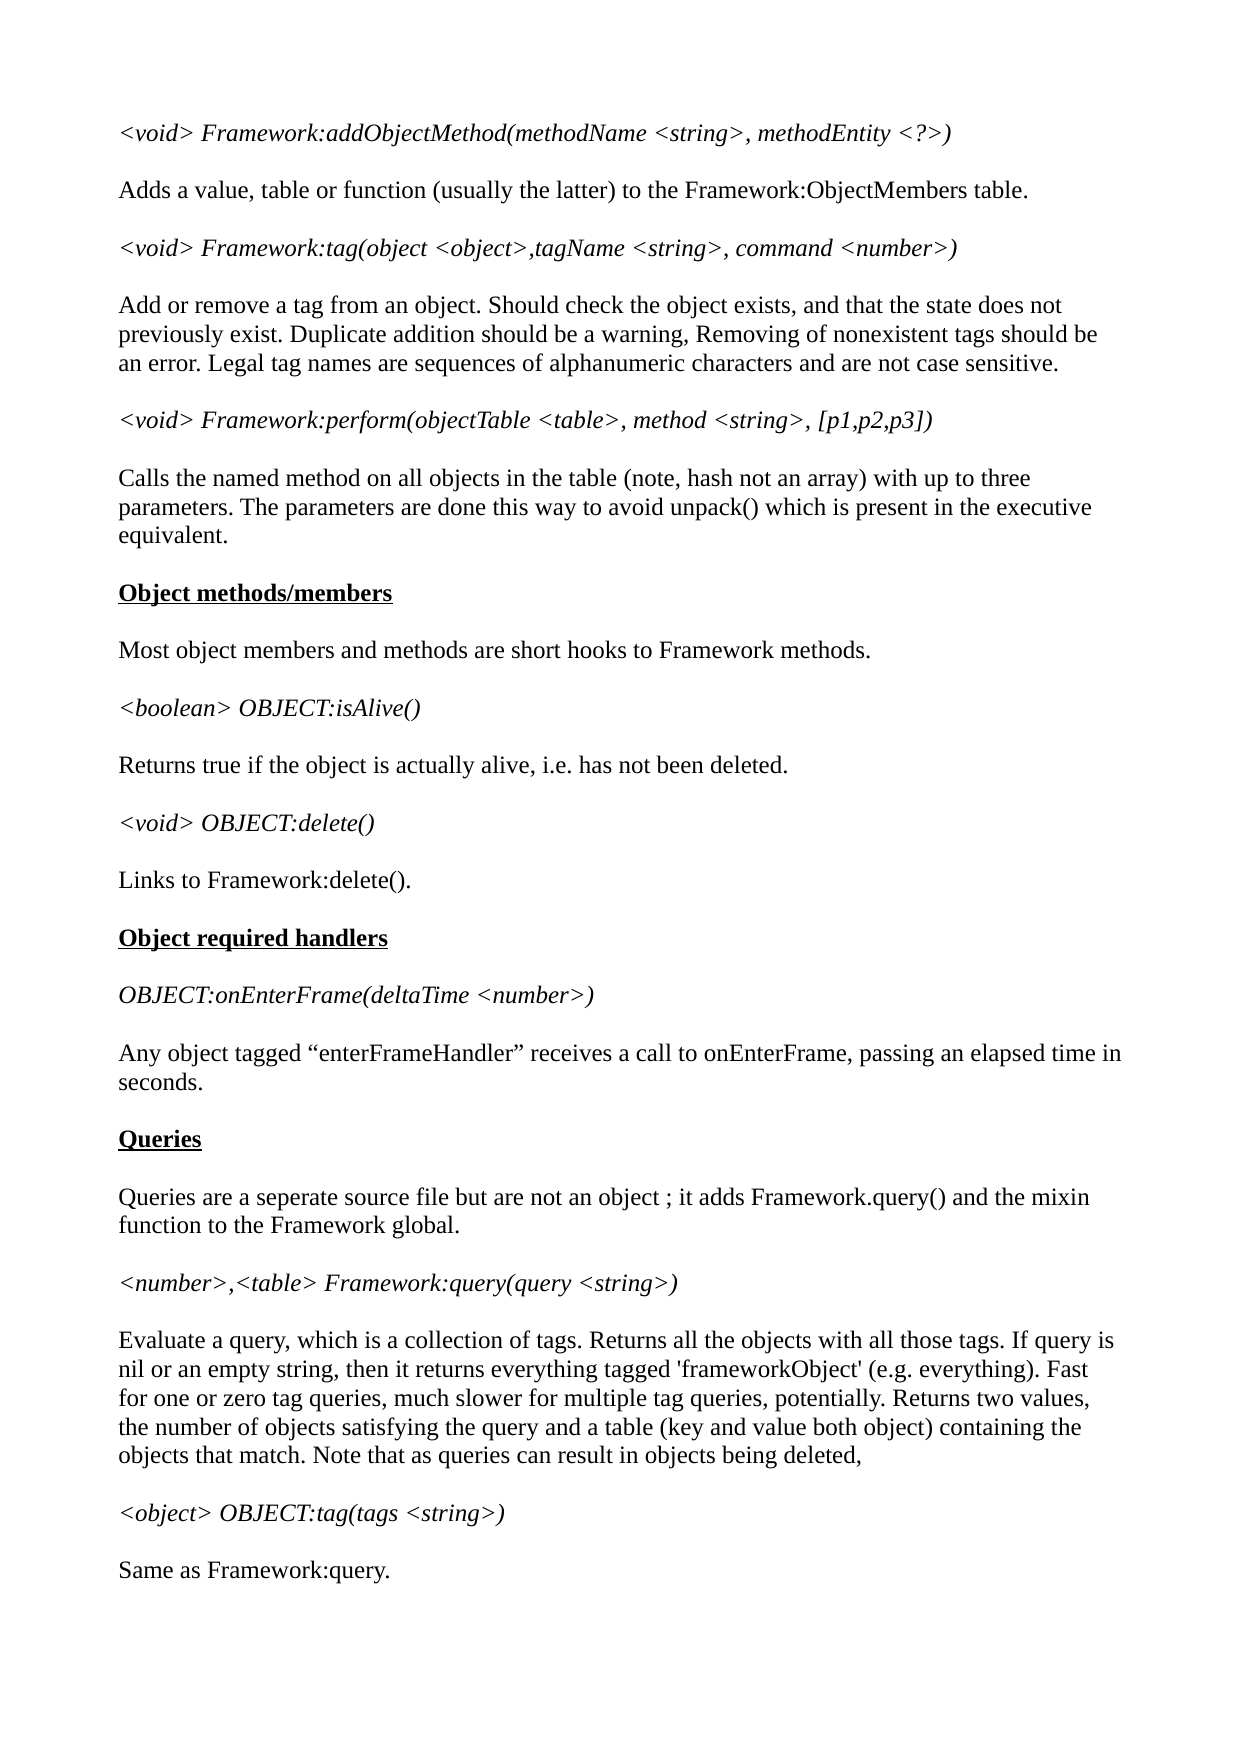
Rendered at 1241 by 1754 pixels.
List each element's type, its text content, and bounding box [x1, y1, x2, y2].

text <void> Framework:perform(objectTable <table>, method <string>, [p1,p2,p3]) [118, 406, 1122, 434]
text <void> Framework:addObjectMethod(methodName <string>, methodEntity <?>) [118, 118, 1122, 147]
text Object required handlers [118, 923, 1122, 952]
text <void> Framework:tag(object <object>,tagName <string>, command <number>) [118, 233, 1122, 262]
text Returns true if the object is actually alive, i.e. has not been deleted. [118, 751, 1122, 779]
text <void> OBJECT:delete() [118, 808, 1122, 837]
text Evaluate a query, which is a collection of tags. Returns all the objects with all those tags. If query is nil or an empty string, then it returns everything tagged 'frameworkObject' (e.g. everything). Fast for one or zero tag queries, much slower for multiple tag queries, potentially. Returns two values, the number of objects satisfying the query and a table (key and value both object) containing the objects that match. Note that as queries can result in objects being deleted, [118, 1326, 1122, 1469]
text OBJECT:onEnterFrame(deltaTime <number>) [118, 981, 1122, 1009]
text <object> OBJECT:tag(tags <string>) [118, 1498, 1122, 1527]
text Same as Framework:query. [118, 1556, 1122, 1584]
text Calls the named method on all objects in the table (note, hash not an array) with up to three parameters. The parameters are done this way to avoid unpack() which is present in the executive equivalent. [118, 463, 1122, 549]
text Adds a value, table or function (usually the latter) to the Framework:ObjectMembers table. [118, 176, 1122, 204]
text Add or remove a tag from an object. Should check the object exists, and that the state does not previously exist. Duplicate addition should be a warning, Removing of nonexistent tags should be an error. Legal tag names are sequences of alphanumeric characters and are not case sensitive. [118, 291, 1122, 377]
text Any object tagged “enterFrameHandler” receives a call to onEnterFrame, passing an elapsed time in seconds. [118, 1038, 1122, 1096]
text Queries are a seperate source file but are not an object ; it adds Framework.query() and the mixin function to the Framework global. [118, 1182, 1122, 1239]
text Queries [118, 1124, 1122, 1153]
text Links to Framework:delete(). [118, 866, 1122, 894]
text Object methods/members [118, 578, 1122, 607]
text Most object members and methods are short hooks to Framework methods. [118, 636, 1122, 664]
text <number>,<table> Framework:query(query <string>) [118, 1268, 1122, 1297]
text <boolean> OBJECT:isAlive() [118, 693, 1122, 722]
